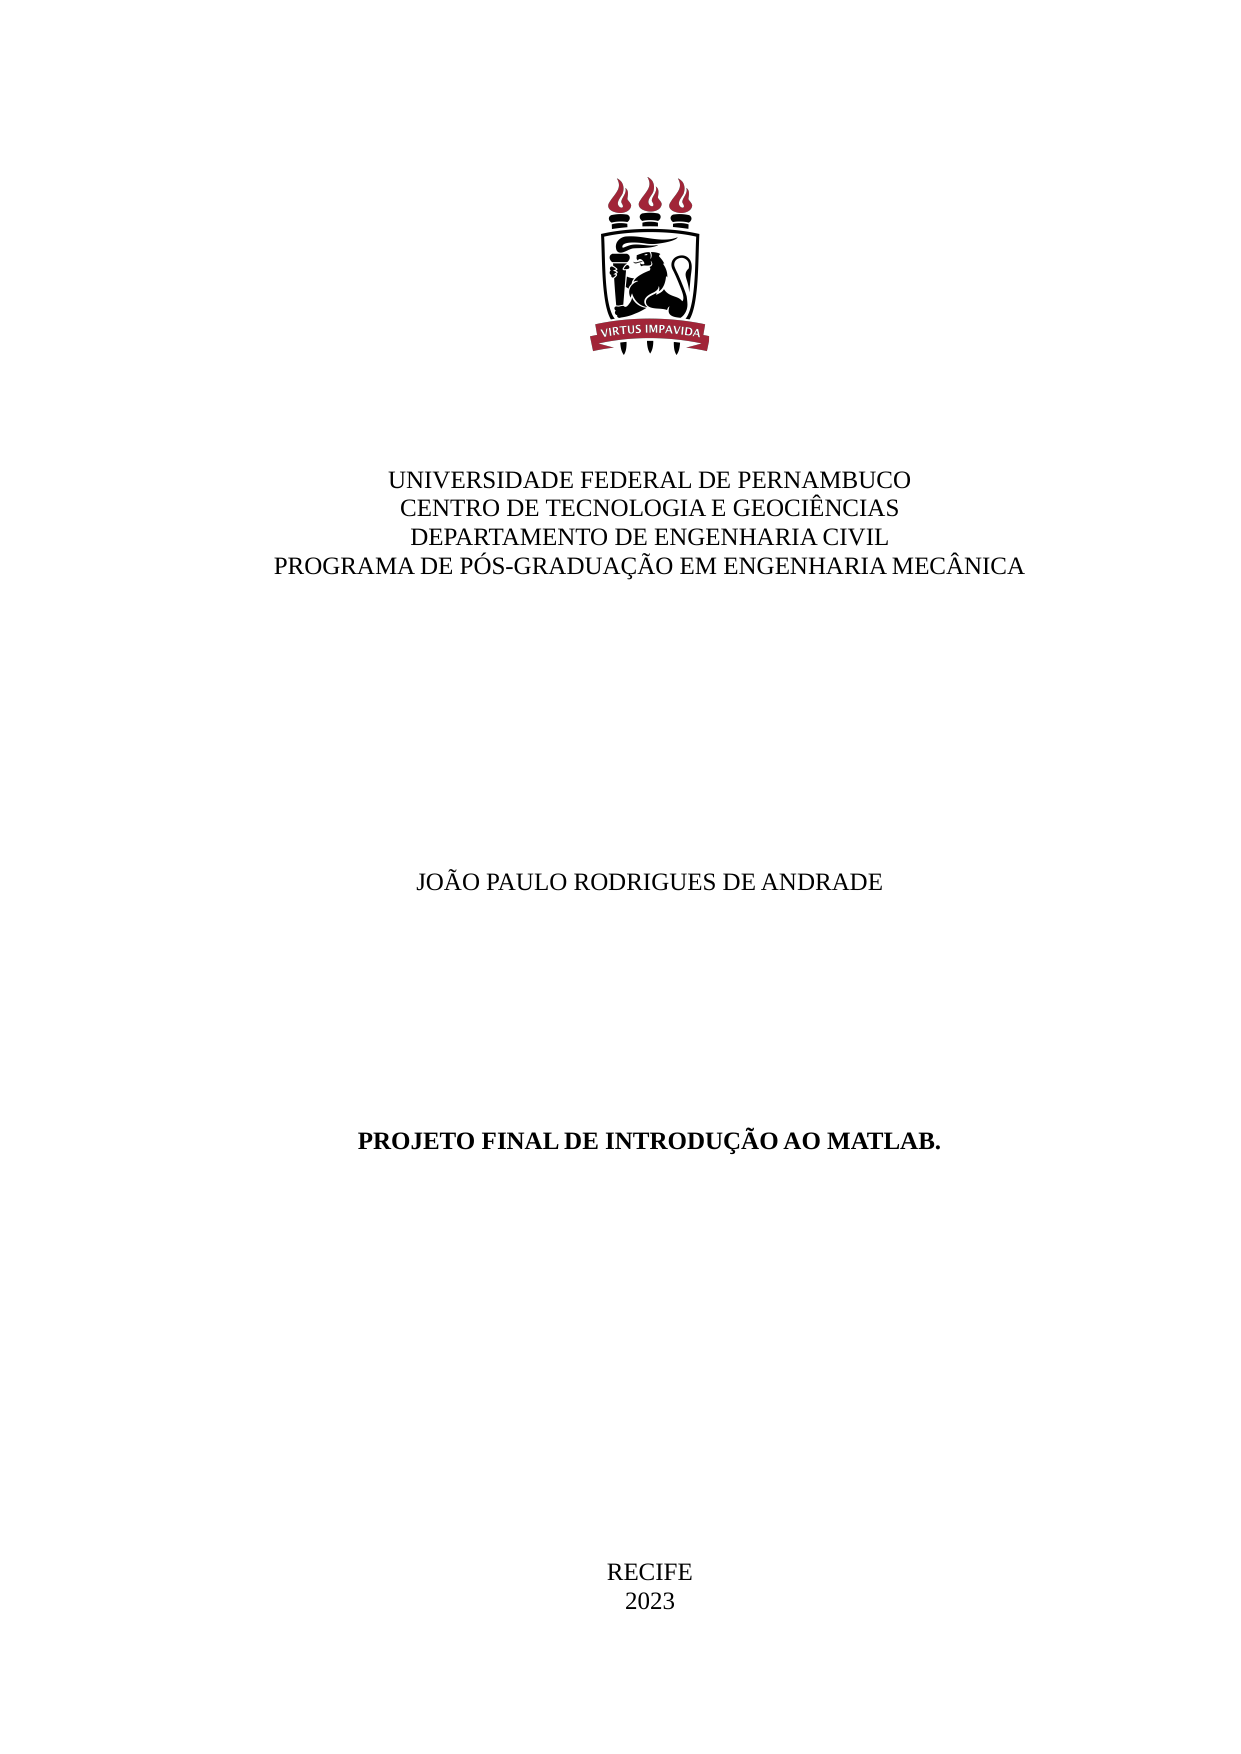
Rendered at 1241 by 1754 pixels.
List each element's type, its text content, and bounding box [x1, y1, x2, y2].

text JOÃO PAULO RODRIGUES DE ANDRADE [177, 867, 1122, 896]
picture [590, 177, 710, 355]
text CENTRO DE TECNOLOGIA E GEOCIÊNCIAS [177, 493, 1122, 522]
text DEPARTAMENTO DE ENGENHARIA CIVIL [177, 522, 1122, 551]
text PROGRAMA DE PÓS-GRADUAÇÃO EM ENGENHARIA MECÂNICA [177, 551, 1122, 580]
text PROJETO FINAL DE INTRODUÇÃO AO MATLAB. [177, 1126, 1122, 1155]
text 2023 [177, 1586, 1122, 1615]
text UNIVERSIDADE FEDERAL DE PERNAMBUCO [177, 465, 1122, 493]
text RECIFE [177, 1557, 1122, 1586]
